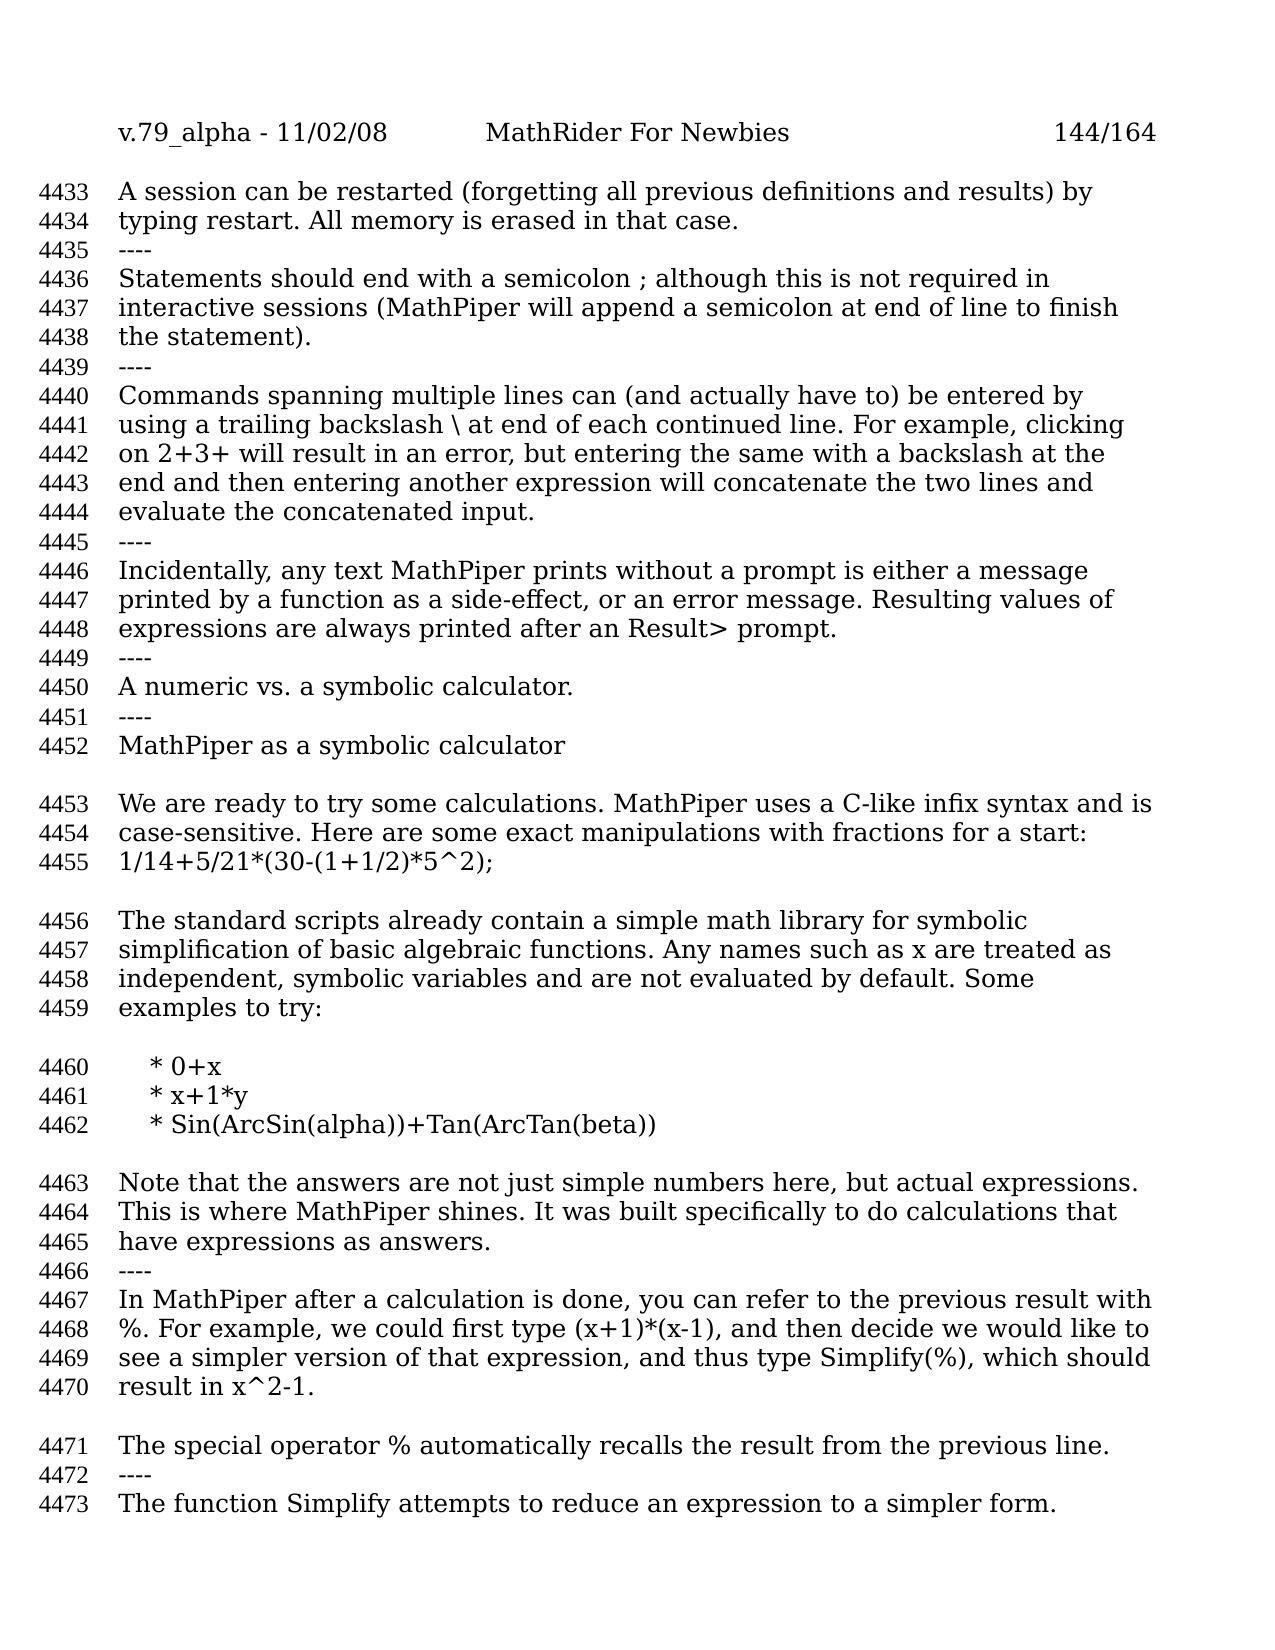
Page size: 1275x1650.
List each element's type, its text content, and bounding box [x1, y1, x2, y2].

text We are ready to try some calculations. MathPiper uses a C-like infix syntax and is case-sensitive. Here are some exact manipulations with fractions for a start: 1/14+5/21*(30-(1+1/2)*5^2); [118, 789, 1157, 877]
text Statements should end with a semicolon ; although this is not required in interactive sessions (MathPiper will append a semicolon at end of line to finish the statement). [118, 264, 1157, 352]
text The special operator % automatically recalls the result from the previous line. [118, 1431, 1157, 1460]
text The standard scripts already contain a simple math library for symbolic simplification of basic algebraic functions. Any names such as x are treated as independent, symbolic variables and are not evaluated by default. Some examples to try: [118, 906, 1157, 1023]
text ---- [118, 1256, 1157, 1285]
text A session can be restarted (forgetting all previous definitions and results) by typing restart. All memory is erased in that case. [118, 177, 1157, 235]
text Incidentally, any text MathPiper prints without a prompt is either a message printed by a function as a side-effect, or an error message. Resulting values of expressions are always printed after an Result> prompt. [118, 556, 1157, 643]
text * 0+x [118, 1052, 1157, 1081]
text In MathPiper after a calculation is done, you can refer to the previous result with %. For example, we could first type (x+1)*(x-1), and then decide we would like to see a simpler version of that expression, and thus type Simplify(%), which should result in x^2-1. [118, 1285, 1157, 1402]
text Commands spanning multiple lines can (and actually have to) be entered by using a trailing backslash \ at end of each continued line. For example, clicking on 2+3+ will result in an error, but entering the same with a backslash at the end and then entering another expression will concatenate the two lines and evaluate the concatenated input. [118, 381, 1157, 527]
text The function Simplify attempts to reduce an expression to a simpler form. [118, 1489, 1157, 1518]
text ---- [118, 1460, 1157, 1489]
text * Sin(ArcSin(alpha))+Tan(ArcTan(beta)) [118, 1110, 1157, 1139]
text ---- [118, 527, 1157, 556]
text ---- [118, 235, 1157, 264]
text ---- [118, 352, 1157, 381]
text Note that the answers are not just simple numbers here, but actual expressions. This is where MathPiper shines. It was built specifically to do calculations that have expressions as answers. [118, 1168, 1157, 1256]
text A numeric vs. a symbolic calculator. [118, 673, 1157, 702]
text ---- [118, 702, 1157, 731]
text * x+1*y [118, 1081, 1157, 1110]
text ---- [118, 643, 1157, 673]
text MathPiper as a symbolic calculator [118, 731, 1157, 760]
